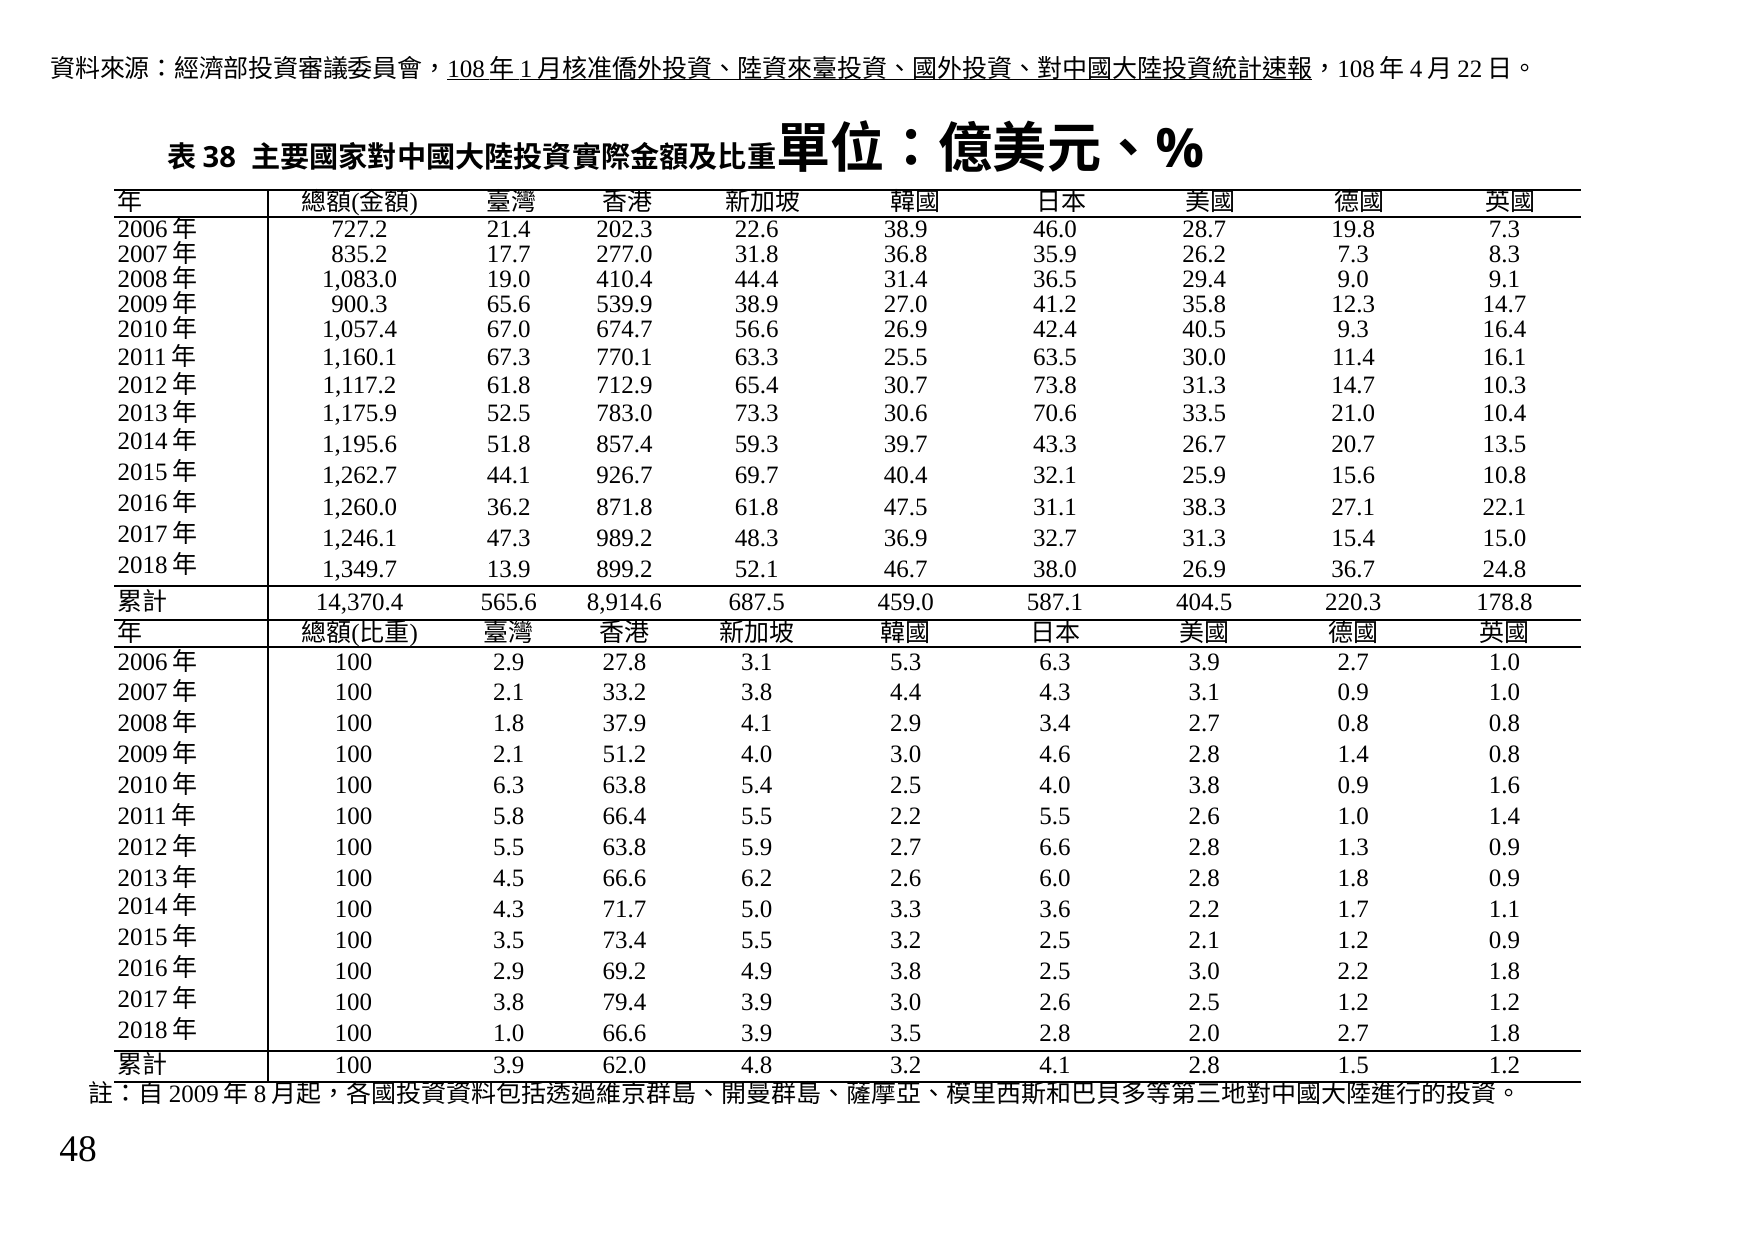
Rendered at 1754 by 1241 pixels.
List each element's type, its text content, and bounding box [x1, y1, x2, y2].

table_cell 100 [269, 895, 451, 926]
table_cell 2007年 [114, 243, 267, 268]
table_cell 100 [269, 1019, 451, 1050]
table_cell 857.4 [566, 430, 682, 461]
table_cell 1.6 [1428, 770, 1581, 801]
table_cell 17.7 [451, 243, 566, 268]
table_cell 410.4 [566, 268, 682, 293]
table_cell 日本 [980, 621, 1129, 646]
table_cell 2008年 [114, 708, 267, 739]
table_cell 19.0 [451, 268, 566, 293]
table_cell 2015年 [114, 461, 267, 492]
table_cell 6.3 [451, 770, 566, 801]
table_cell 英國 [1428, 621, 1581, 646]
table_cell 2.1 [1129, 926, 1278, 957]
table_cell 1,057.4 [269, 318, 451, 343]
table_cell 587.1 [980, 587, 1129, 619]
table_cell 2.7 [1279, 1019, 1428, 1050]
table_cell 3.4 [980, 708, 1129, 739]
table_cell 0.9 [1279, 770, 1428, 801]
table_cell 73.3 [682, 399, 831, 430]
table_cell 11.4 [1279, 343, 1428, 374]
table_cell 47.5 [831, 492, 980, 523]
table_cell 2010年 [114, 318, 267, 343]
table_cell 69.7 [682, 461, 831, 492]
table_cell 0.9 [1428, 926, 1581, 957]
table_cell 累計 [114, 587, 267, 619]
table_cell 21.4 [451, 218, 566, 243]
table_cell 2.6 [980, 988, 1129, 1019]
table_cell 1.4 [1428, 801, 1581, 832]
table_cell 62.0 [566, 1052, 682, 1081]
table_cell 31.3 [1129, 523, 1278, 554]
table_header 年 [114, 191, 267, 216]
table_cell 100 [269, 957, 451, 988]
table_cell 1.2 [1428, 1052, 1581, 1081]
table_cell 2012年 [114, 833, 267, 863]
table_cell 63.8 [566, 770, 682, 801]
table_cell 48.3 [682, 523, 831, 554]
table_cell 1.2 [1279, 926, 1428, 957]
table_cell 2.5 [980, 957, 1129, 988]
table_cell 66.6 [566, 864, 682, 894]
table_cell 2.1 [451, 677, 566, 708]
table_cell 6.2 [682, 864, 831, 894]
table_cell 2009年 [114, 739, 267, 770]
table_cell 3.0 [1129, 957, 1278, 988]
table_cell 44.4 [682, 268, 831, 293]
table_cell 63.3 [682, 343, 831, 374]
table_cell 臺灣 [451, 621, 566, 646]
table_cell 3.5 [451, 926, 566, 957]
table_cell 1,349.7 [269, 554, 451, 585]
table_cell 13.9 [451, 554, 566, 585]
table_cell 4.8 [682, 1052, 831, 1081]
table_cell 39.7 [831, 430, 980, 461]
table_cell 3.3 [831, 895, 980, 926]
table_cell 3.8 [831, 957, 980, 988]
table_cell 韓國 [831, 621, 980, 646]
table_cell 5.5 [451, 833, 566, 863]
table_cell 24.8 [1428, 554, 1581, 585]
table_cell 70.6 [980, 399, 1129, 430]
table_cell 61.8 [451, 374, 566, 399]
table_cell 19.8 [1279, 218, 1428, 243]
table_cell 2017年 [114, 988, 267, 1019]
table_cell 4.9 [682, 957, 831, 988]
table_cell 100 [269, 988, 451, 1019]
table_cell 2016年 [114, 957, 267, 988]
table_cell 3.2 [831, 926, 980, 957]
table_cell 28.7 [1129, 218, 1278, 243]
table_cell 7.3 [1279, 243, 1428, 268]
table_cell 900.3 [269, 293, 451, 318]
table_cell 5.8 [451, 801, 566, 832]
table_cell 46.7 [831, 554, 980, 585]
table_cell 989.2 [566, 523, 682, 554]
table_cell 100 [269, 1052, 451, 1081]
table_cell 1,260.0 [269, 492, 451, 523]
table_cell 31.1 [980, 492, 1129, 523]
table_cell 10.8 [1428, 461, 1581, 492]
table_cell 15.0 [1428, 523, 1581, 554]
table_cell 26.9 [1129, 554, 1278, 585]
table_cell 47.3 [451, 523, 566, 554]
table_cell 44.1 [451, 461, 566, 492]
table_cell 2011年 [114, 343, 267, 374]
table_cell 2.7 [1129, 708, 1278, 739]
table_cell 59.3 [682, 430, 831, 461]
table_cell 15.6 [1279, 461, 1428, 492]
table_cell 1,246.1 [269, 523, 451, 554]
table_cell 1.0 [451, 1019, 566, 1050]
table_cell 6.0 [980, 864, 1129, 894]
table_header 新加坡 [682, 191, 831, 216]
table_cell 21.0 [1279, 399, 1428, 430]
table_cell 0.8 [1279, 708, 1428, 739]
table_cell 52.5 [451, 399, 566, 430]
table_cell 2012年 [114, 374, 267, 399]
table_cell 31.8 [682, 243, 831, 268]
table_cell 66.6 [566, 1019, 682, 1050]
table_cell 36.9 [831, 523, 980, 554]
table_cell 29.4 [1129, 268, 1278, 293]
table_cell 6.3 [980, 648, 1129, 677]
table_cell 63.8 [566, 833, 682, 863]
table_cell 36.5 [980, 268, 1129, 293]
table_cell 14.7 [1428, 293, 1581, 318]
table_header 英國 [1428, 191, 1581, 216]
table_cell 26.2 [1129, 243, 1278, 268]
table_cell 14,370.4 [269, 587, 451, 619]
table_cell 687.5 [682, 587, 831, 619]
table_cell 36.8 [831, 243, 980, 268]
table_cell 2.9 [451, 648, 566, 677]
table_cell 2.8 [1129, 1052, 1278, 1081]
table_cell 46.0 [980, 218, 1129, 243]
table_cell 51.2 [566, 739, 682, 770]
table_cell 0.9 [1279, 677, 1428, 708]
table_cell 0.9 [1428, 864, 1581, 894]
table_cell 5.3 [831, 648, 980, 677]
table_cell 2009年 [114, 293, 267, 318]
table_cell 2.2 [831, 801, 980, 832]
table_cell 25.9 [1129, 461, 1278, 492]
table_cell 783.0 [566, 399, 682, 430]
table_cell 1.1 [1428, 895, 1581, 926]
table_cell 15.4 [1279, 523, 1428, 554]
table_header 總額(金額) [269, 191, 451, 216]
table_cell 459.0 [831, 587, 980, 619]
table_cell 累計 [114, 1052, 267, 1081]
table_header 香港 [566, 191, 682, 216]
table_cell 42.4 [980, 318, 1129, 343]
table_cell 100 [269, 926, 451, 957]
text 資料來源：經濟部投資審議委員會，108年1月核准僑外投資、陸資來臺投資、國外投資、對中國大陸投資統計速報，108年4月22日。 [50, 48, 1698, 84]
table_cell 100 [269, 708, 451, 739]
table_cell 65.6 [451, 293, 566, 318]
table_cell 4.4 [831, 677, 980, 708]
table_cell 1.8 [1428, 957, 1581, 988]
table_cell 43.3 [980, 430, 1129, 461]
table_cell 2.6 [831, 864, 980, 894]
table_cell 100 [269, 801, 451, 832]
subtitle 表38 主要國家對中國大陸投資實際金額及比重單位：億美元、% [59, 84, 1636, 188]
table_cell 36.7 [1279, 554, 1428, 585]
table_cell 2014年 [114, 430, 267, 461]
table_cell 1.3 [1279, 833, 1428, 863]
table_cell 4.0 [980, 770, 1129, 801]
table_cell 61.8 [682, 492, 831, 523]
table_cell 德國 [1279, 621, 1428, 646]
table_cell 22.1 [1428, 492, 1581, 523]
table_cell 2011年 [114, 801, 267, 832]
table_cell 2.8 [980, 1019, 1129, 1050]
table_cell 5.0 [682, 895, 831, 926]
table_cell 27.8 [566, 648, 682, 677]
table_cell 3.9 [1129, 648, 1278, 677]
table_cell 13.5 [1428, 430, 1581, 461]
table_cell 37.9 [566, 708, 682, 739]
table_cell 4.5 [451, 864, 566, 894]
table_cell 1,160.1 [269, 343, 451, 374]
table_cell 2018年 [114, 554, 267, 585]
table_cell 35.8 [1129, 293, 1278, 318]
table_cell 100 [269, 770, 451, 801]
table_cell 30.6 [831, 399, 980, 430]
table_cell 美國 [1129, 621, 1278, 646]
table_cell 33.2 [566, 677, 682, 708]
table_cell 2013年 [114, 864, 267, 894]
table_cell 1,262.7 [269, 461, 451, 492]
table_cell 0.8 [1428, 708, 1581, 739]
table_cell 404.5 [1129, 587, 1278, 619]
table_cell 2010年 [114, 770, 267, 801]
table_cell 27.1 [1279, 492, 1428, 523]
table_cell 2014年 [114, 895, 267, 926]
table_cell 2.8 [1129, 833, 1278, 863]
table_cell 2017年 [114, 523, 267, 554]
table_cell 3.5 [831, 1019, 980, 1050]
table_cell 32.1 [980, 461, 1129, 492]
text 註：自2009年8月起，各國投資資料包括透過維京群島、開曼群島、薩摩亞、模里西斯和巴貝多等第三地對中國大陸進行的投資。 [88, 1083, 1636, 1108]
table_cell 36.2 [451, 492, 566, 523]
table_cell 8.3 [1428, 243, 1581, 268]
table_header 臺灣 [451, 191, 566, 216]
table_cell 3.8 [682, 677, 831, 708]
table_cell 31.3 [1129, 374, 1278, 399]
table_cell 3.9 [682, 1019, 831, 1050]
table_cell 41.2 [980, 293, 1129, 318]
table_cell 67.0 [451, 318, 566, 343]
table_cell 14.7 [1279, 374, 1428, 399]
table_cell 5.4 [682, 770, 831, 801]
table_cell 1.2 [1428, 988, 1581, 1019]
table_cell 277.0 [566, 243, 682, 268]
table_cell 899.2 [566, 554, 682, 585]
table_cell 5.5 [682, 926, 831, 957]
table_cell 539.9 [566, 293, 682, 318]
table_header 德國 [1279, 191, 1428, 216]
table_cell 3.8 [451, 988, 566, 1019]
table_cell 6.6 [980, 833, 1129, 863]
table_cell 1.8 [1279, 864, 1428, 894]
table_cell 1.0 [1428, 677, 1581, 708]
table_cell 835.2 [269, 243, 451, 268]
table_cell 27.0 [831, 293, 980, 318]
table_cell 5.9 [682, 833, 831, 863]
table_cell 2.1 [451, 739, 566, 770]
table_cell 2006年 [114, 648, 267, 677]
table_cell 30.0 [1129, 343, 1278, 374]
table_cell 52.1 [682, 554, 831, 585]
table_cell 總額(比重) [269, 621, 451, 646]
table_cell 100 [269, 864, 451, 894]
table_cell 871.8 [566, 492, 682, 523]
table_cell 25.5 [831, 343, 980, 374]
table_cell 1.4 [1279, 739, 1428, 770]
table_cell 69.2 [566, 957, 682, 988]
table_cell 2.7 [1279, 648, 1428, 677]
table_header 美國 [1129, 191, 1278, 216]
table_cell 2018年 [114, 1019, 267, 1050]
table_cell 2.7 [831, 833, 980, 863]
table_cell 9.0 [1279, 268, 1428, 293]
table_cell 10.4 [1428, 399, 1581, 430]
table_cell 73.4 [566, 926, 682, 957]
table_cell 1,175.9 [269, 399, 451, 430]
table_header 日本 [980, 191, 1129, 216]
table_cell 香港 [566, 621, 682, 646]
table_cell 1.8 [451, 708, 566, 739]
table_cell 2016年 [114, 492, 267, 523]
table_cell 新加坡 [682, 621, 831, 646]
table_cell 4.1 [682, 708, 831, 739]
table_cell 1,117.2 [269, 374, 451, 399]
table_cell 2013年 [114, 399, 267, 430]
table_cell 35.9 [980, 243, 1129, 268]
table_cell 65.4 [682, 374, 831, 399]
table_cell 40.4 [831, 461, 980, 492]
table_cell 2.0 [1129, 1019, 1278, 1050]
table_cell 1.5 [1279, 1052, 1428, 1081]
table_cell 770.1 [566, 343, 682, 374]
table_cell 3.1 [1129, 677, 1278, 708]
table_cell 38.9 [831, 218, 980, 243]
table_cell 2006年 [114, 218, 267, 243]
table_cell 2.6 [1129, 801, 1278, 832]
table_cell 2008年 [114, 268, 267, 293]
table_cell 727.2 [269, 218, 451, 243]
table_cell 32.7 [980, 523, 1129, 554]
table_cell 0.8 [1428, 739, 1581, 770]
table_cell 3.2 [831, 1052, 980, 1081]
table_cell 67.3 [451, 343, 566, 374]
table_cell 100 [269, 677, 451, 708]
table_cell 3.9 [451, 1052, 566, 1081]
table_cell 33.5 [1129, 399, 1278, 430]
table_cell 1.2 [1279, 988, 1428, 1019]
table_cell 926.7 [566, 461, 682, 492]
table_cell 100 [269, 648, 451, 677]
table_cell 2.8 [1129, 864, 1278, 894]
table_cell 10.3 [1428, 374, 1581, 399]
table_cell 16.1 [1428, 343, 1581, 374]
table_cell 2007年 [114, 677, 267, 708]
table_cell 38.9 [682, 293, 831, 318]
table_cell 9.1 [1428, 268, 1581, 293]
table_cell 12.3 [1279, 293, 1428, 318]
table_cell 7.3 [1428, 218, 1581, 243]
table_cell 674.7 [566, 318, 682, 343]
table_cell 4.6 [980, 739, 1129, 770]
table_cell 1.0 [1279, 801, 1428, 832]
table_cell 2.8 [1129, 739, 1278, 770]
table_cell 220.3 [1279, 587, 1428, 619]
table_cell 2.5 [980, 926, 1129, 957]
table_cell 3.0 [831, 739, 980, 770]
table_cell 年 [114, 621, 267, 646]
table_cell 178.8 [1428, 587, 1581, 619]
table_cell 3.0 [831, 988, 980, 1019]
table_cell 79.4 [566, 988, 682, 1019]
table_cell 40.5 [1129, 318, 1278, 343]
table_cell 2015年 [114, 926, 267, 957]
table_cell 56.6 [682, 318, 831, 343]
table_cell 4.3 [451, 895, 566, 926]
table_cell 1,195.6 [269, 430, 451, 461]
table_cell 100 [269, 833, 451, 863]
table_cell 2.2 [1129, 895, 1278, 926]
table_cell 2.9 [451, 957, 566, 988]
table_cell 20.7 [1279, 430, 1428, 461]
table_cell 2.5 [1129, 988, 1278, 1019]
table_cell 565.6 [451, 587, 566, 619]
table_cell 66.4 [566, 801, 682, 832]
table_cell 38.3 [1129, 492, 1278, 523]
table_cell 51.8 [451, 430, 566, 461]
table_cell 31.4 [831, 268, 980, 293]
table_cell 8,914.6 [566, 587, 682, 619]
table_cell 63.5 [980, 343, 1129, 374]
table_cell 73.8 [980, 374, 1129, 399]
table_header 韓國 [831, 191, 980, 216]
table_cell 4.3 [980, 677, 1129, 708]
table_cell 0.9 [1428, 833, 1581, 863]
table_cell 2.9 [831, 708, 980, 739]
table_cell 26.7 [1129, 430, 1278, 461]
table_cell 22.6 [682, 218, 831, 243]
table_cell 1.0 [1428, 648, 1581, 677]
table_cell 3.8 [1129, 770, 1278, 801]
table_cell 4.1 [980, 1052, 1129, 1081]
table_cell 1.7 [1279, 895, 1428, 926]
table_cell 1.8 [1428, 1019, 1581, 1050]
table_cell 71.7 [566, 895, 682, 926]
table_cell 1,083.0 [269, 268, 451, 293]
table_cell 3.6 [980, 895, 1129, 926]
table_cell 38.0 [980, 554, 1129, 585]
table_cell 100 [269, 739, 451, 770]
table_cell 2.2 [1279, 957, 1428, 988]
table_cell 2.5 [831, 770, 980, 801]
table_cell 16.4 [1428, 318, 1581, 343]
table_cell 5.5 [682, 801, 831, 832]
table_cell 3.1 [682, 648, 831, 677]
table_cell 712.9 [566, 374, 682, 399]
table_cell 9.3 [1279, 318, 1428, 343]
table_cell 26.9 [831, 318, 980, 343]
table_cell 5.5 [980, 801, 1129, 832]
table_cell 30.7 [831, 374, 980, 399]
table_cell 3.9 [682, 988, 831, 1019]
table_cell 4.0 [682, 739, 831, 770]
table_cell 202.3 [566, 218, 682, 243]
